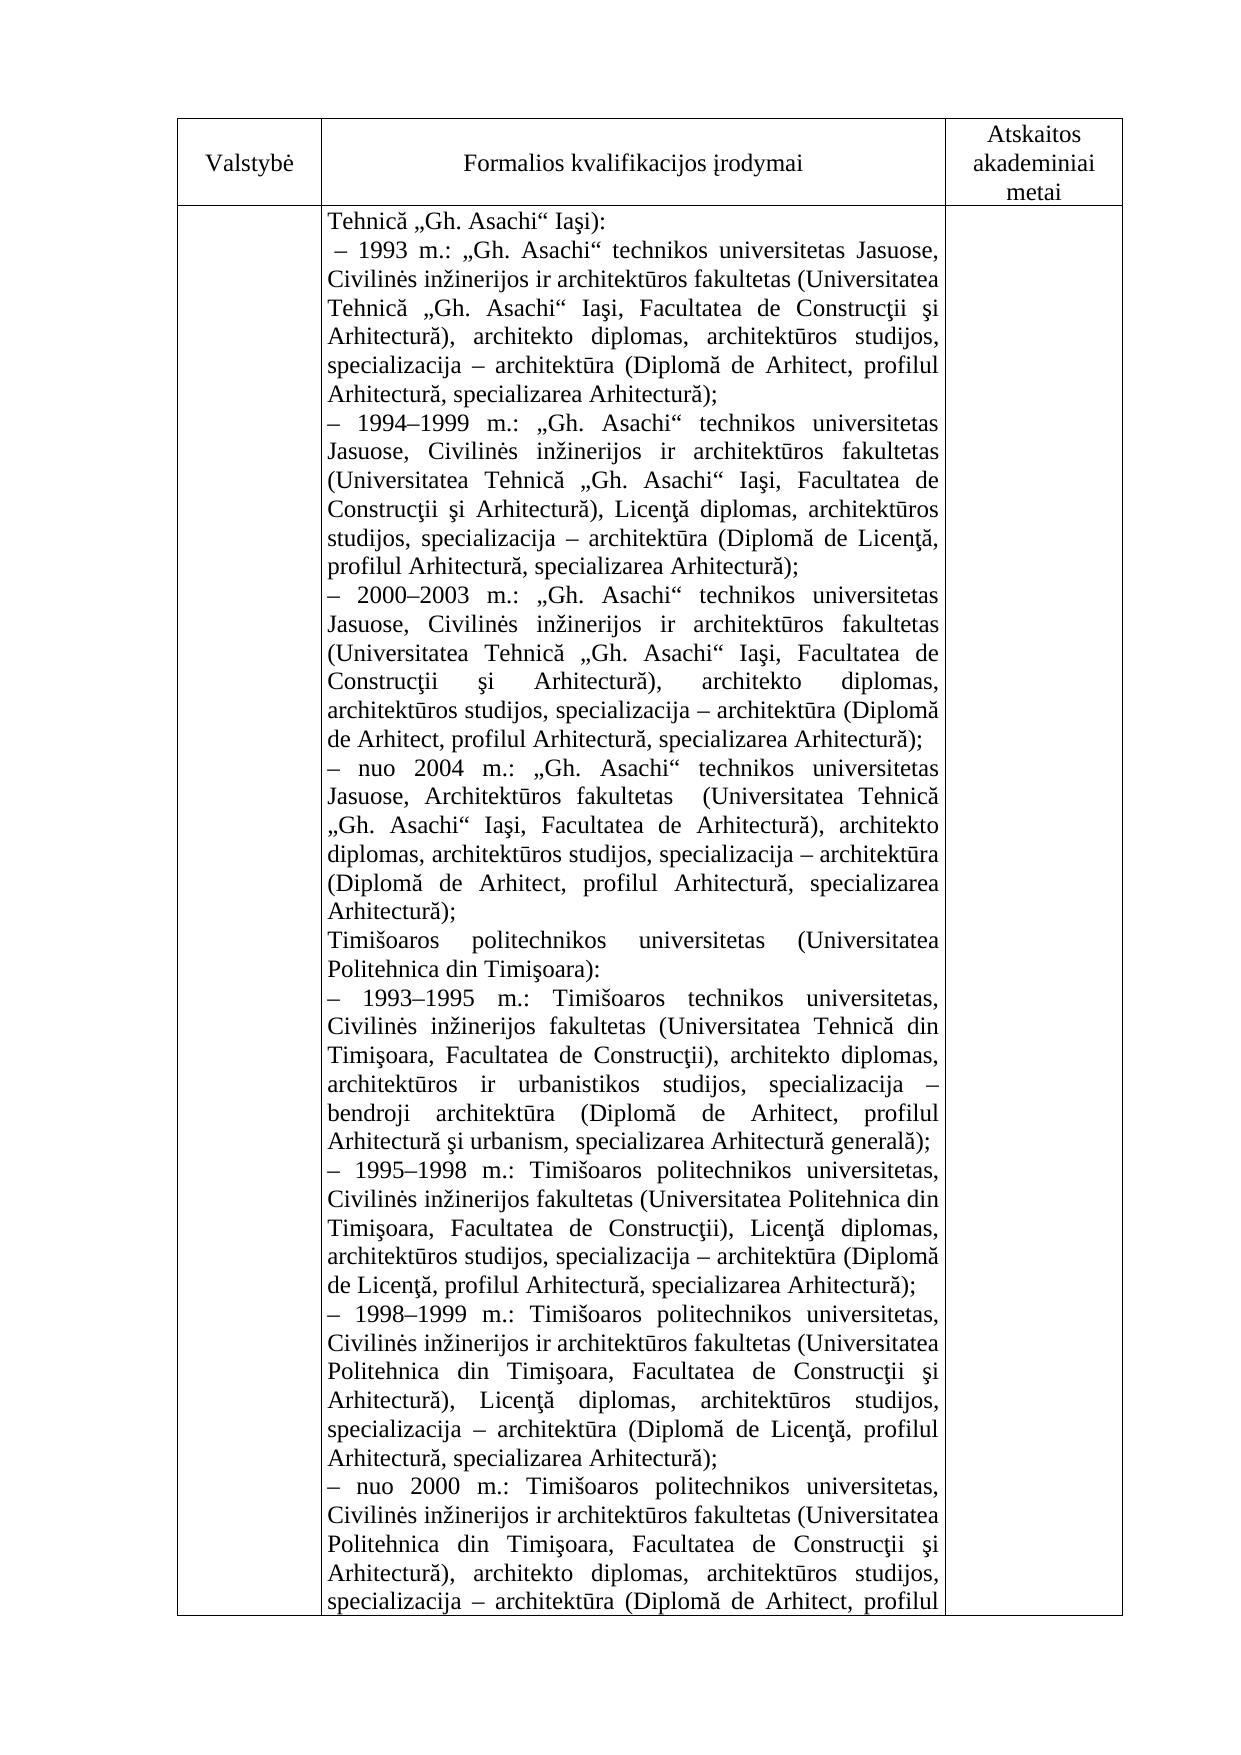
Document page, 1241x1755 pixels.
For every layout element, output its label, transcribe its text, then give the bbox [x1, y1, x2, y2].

table_header Atskaitos akademiniai metai [946, 119, 1122, 205]
table_cell [946, 206, 1122, 1615]
table_cell Tehnică „Gh. Asachi“ Iaşi): – 1993 m.: „Gh. Asachi“ technikos universitetas Jasuose, Civilinės inžinerijos ir architektūros fakultetas (Universitatea Tehnică „Gh. Asachi“ Iaşi, Facultatea de Construcţii şi Arhitectură), architekto diplomas, architektūros studijos, specializacija – architektūra (Diplomă de Arhitect, profilul Arhitectură, specializarea Arhitectură); – 1994–1999 m.: „Gh. Asachi“ technikos universitetas Jasuose, Civilinės inžinerijos ir architektūros fakultetas (Universitatea Tehnică „Gh. Asachi“ Iaşi, Facultatea de Construcţii şi Arhitectură), Licenţă diplomas, architektūros studijos, specializacija – architektūra (Diplomă de Licenţă, profilul Arhitectură, specializarea Arhitectură); – 2000–2003 m.: „Gh. Asachi“ technikos universitetas Jasuose, Civilinės inžinerijos ir architektūros fakultetas (Universitatea Tehnică „Gh. Asachi“ Iaşi, Facultatea de Construcţii şi Arhitectură), architekto diplomas, architektūros studijos, specializacija – architektūra (Diplomă de Arhitect, profilul Arhitectură, specializarea Arhitectură); – nuo 2004 m.: „Gh. Asachi“ technikos universitetas Jasuose, Architektūros fakultetas (Universitatea Tehnică „Gh. Asachi“ Iaşi, Facultatea de Arhitectură), architekto diplomas, architektūros studijos, specializacija – architektūra (Diplomă de Arhitect, profilul Arhitectură, specializarea Arhitectură); Timišoaros politechnikos universitetas (Universitatea Politehnica din Timişoara): – 1993–1995 m.: Timišoaros technikos universitetas, Civilinės inžinerijos fakultetas (Universitatea Tehnică din Timişoara, Facultatea de Construcţii), architekto diplomas, architektūros ir urbanistikos studijos, specializacija – bendroji architektūra (Diplomă de Arhitect, profilul Arhitectură şi urbanism, specializarea Arhitectură generală); – 1995–1998 m.: Timišoaros politechnikos universitetas, Civilinės inžinerijos fakultetas (Universitatea Politehnica din Timişoara, Facultatea de Construcţii), Licenţă diplomas, architektūros studijos, specializacija – architektūra (Diplomă de Licenţă, profilul Arhitectură, specializarea Arhitectură); – 1998–1999 m.: Timišoaros politechnikos universitetas, Civilinės inžinerijos ir architektūros fakultetas (Universitatea Politehnica din Timişoara, Facultatea de Construcţii şi Arhitectură), Licenţă diplomas, architektūros studijos, specializacija – architektūra (Diplomă de Licenţă, profilul Arhitectură, specializarea Arhitectură); – nuo 2000 m.: Timišoaros politechnikos universitetas, Civilinės inžinerijos ir architektūros fakultetas (Universitatea Politehnica din Timişoara, Facultatea de Construcţii şi Arhitectură), architekto diplomas, architektūros studijos, specializacija – architektūra (Diplomă de Arhitect, profilul [322, 206, 945, 1615]
table_header Formalios kvalifikacijos įrodymai [322, 119, 945, 205]
table_header Valstybė [178, 119, 321, 205]
table_cell [178, 206, 321, 1615]
